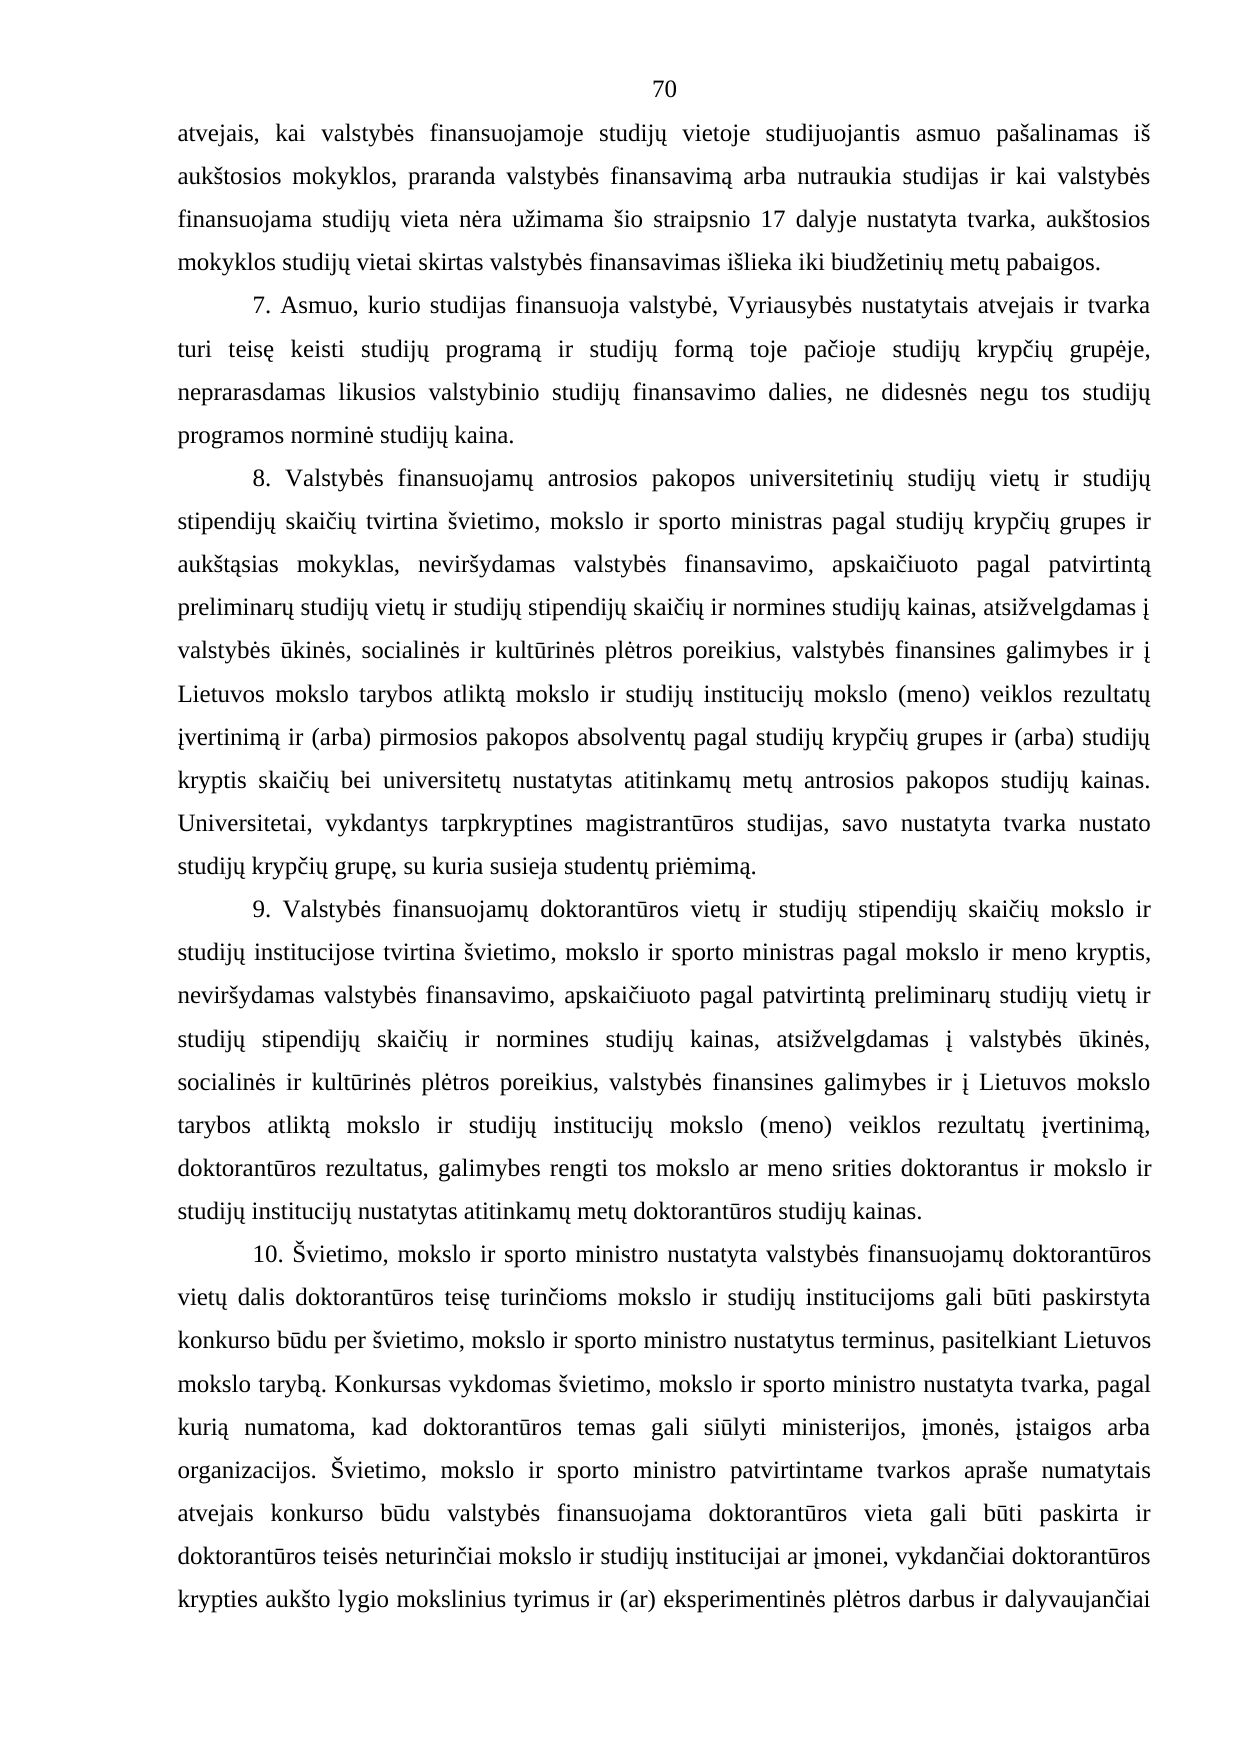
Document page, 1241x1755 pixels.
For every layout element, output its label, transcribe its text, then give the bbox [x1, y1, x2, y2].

text 9. Valstybės finansuojamų doktorantūros vietų ir studijų stipendijų skaičių mokslo ir studijų institucijose tvirtina švietimo, mokslo ir sporto ministras pagal mokslo ir meno kryptis, neviršydamas valstybės finansavimo, apskaičiuoto pagal patvirtintą preliminarų studijų vietų ir studijų stipendijų skaičių ir normines studijų kainas, atsižvelgdamas į valstybės ūkinės, socialinės ir kultūrinės plėtros poreikius, valstybės finansines galimybes ir į Lietuvos mokslo tarybos atliktą mokslo ir studijų institucijų mokslo (meno) veiklos rezultatų įvertinimą, doktorantūros rezultatus, galimybes rengti tos mokslo ar meno srities doktorantus ir mokslo ir studijų institucijų nustatytas atitinkamų metų doktorantūros studijų kainas. [177, 894, 1152, 1225]
text atvejais, kai valstybės finansuojamoje studijų vietoje studijuojantis asmuo pašalinamas iš aukštosios mokyklos, praranda valstybės finansavimą arba nutraukia studijas ir kai valstybės finansuojama studijų vieta nėra užimama šio straipsnio 17 dalyje nustatyta tvarka, aukštosios mokyklos studijų vietai skirtas valstybės finansavimas išlieka iki biudžetinių metų pabaigos. [177, 118, 1152, 276]
text 7. Asmuo, kurio studijas finansuoja valstybė, Vyriausybės nustatytais atvejais ir tvarka turi teisę keisti studijų programą ir studijų formą toje pačioje studijų krypčių grupėje, neprarasdamas likusios valstybinio studijų finansavimo dalies, ne didesnės negu tos studijų programos norminė studijų kaina. [177, 291, 1152, 449]
text 10. Švietimo, mokslo ir sporto ministro nustatyta valstybės finansuojamų doktorantūros vietų dalis doktorantūros teisę turinčioms mokslo ir studijų institucijoms gali būti paskirstyta konkurso būdu per švietimo, mokslo ir sporto ministro nustatytus terminus, pasitelkiant Lietuvos mokslo tarybą. Konkursas vykdomas švietimo, mokslo ir sporto ministro nustatyta tvarka, pagal kurią numatoma, kad doktorantūros temas gali siūlyti ministerijos, įmonės, įstaigos arba organizacijos. Švietimo, mokslo ir sporto ministro patvirtintame tvarkos apraše numatytais atvejais konkurso būdu valstybės finansuojama doktorantūros vieta gali būti paskirta ir doktorantūros teisės neturinčiai mokslo ir studijų institucijai ar įmonei, vykdančiai doktorantūros krypties aukšto lygio mokslinius tyrimus ir (ar) eksperimentinės plėtros darbus ir dalyvaujančiai [177, 1239, 1152, 1613]
text 8. Valstybės finansuojamų antrosios pakopos universitetinių studijų vietų ir studijų stipendijų skaičių tvirtina švietimo, mokslo ir sporto ministras pagal studijų krypčių grupes ir aukštąsias mokyklas, neviršydamas valstybės finansavimo, apskaičiuoto pagal patvirtintą preliminarų studijų vietų ir studijų stipendijų skaičių ir normines studijų kainas, atsižvelgdamas į valstybės ūkinės, socialinės ir kultūrinės plėtros poreikius, valstybės finansines galimybes ir į Lietuvos mokslo tarybos atliktą mokslo ir studijų institucijų mokslo (meno) veiklos rezultatų įvertinimą ir (arba) pirmosios pakopos absolventų pagal studijų krypčių grupes ir (arba) studijų kryptis skaičių bei universitetų nustatytas atitinkamų metų antrosios pakopos studijų kainas. Universitetai, vykdantys tarpkryptines magistrantūros studijas, savo nustatyta tvarka nustato studijų krypčių grupę, su kuria susieja studentų priėmimą. [177, 463, 1152, 880]
